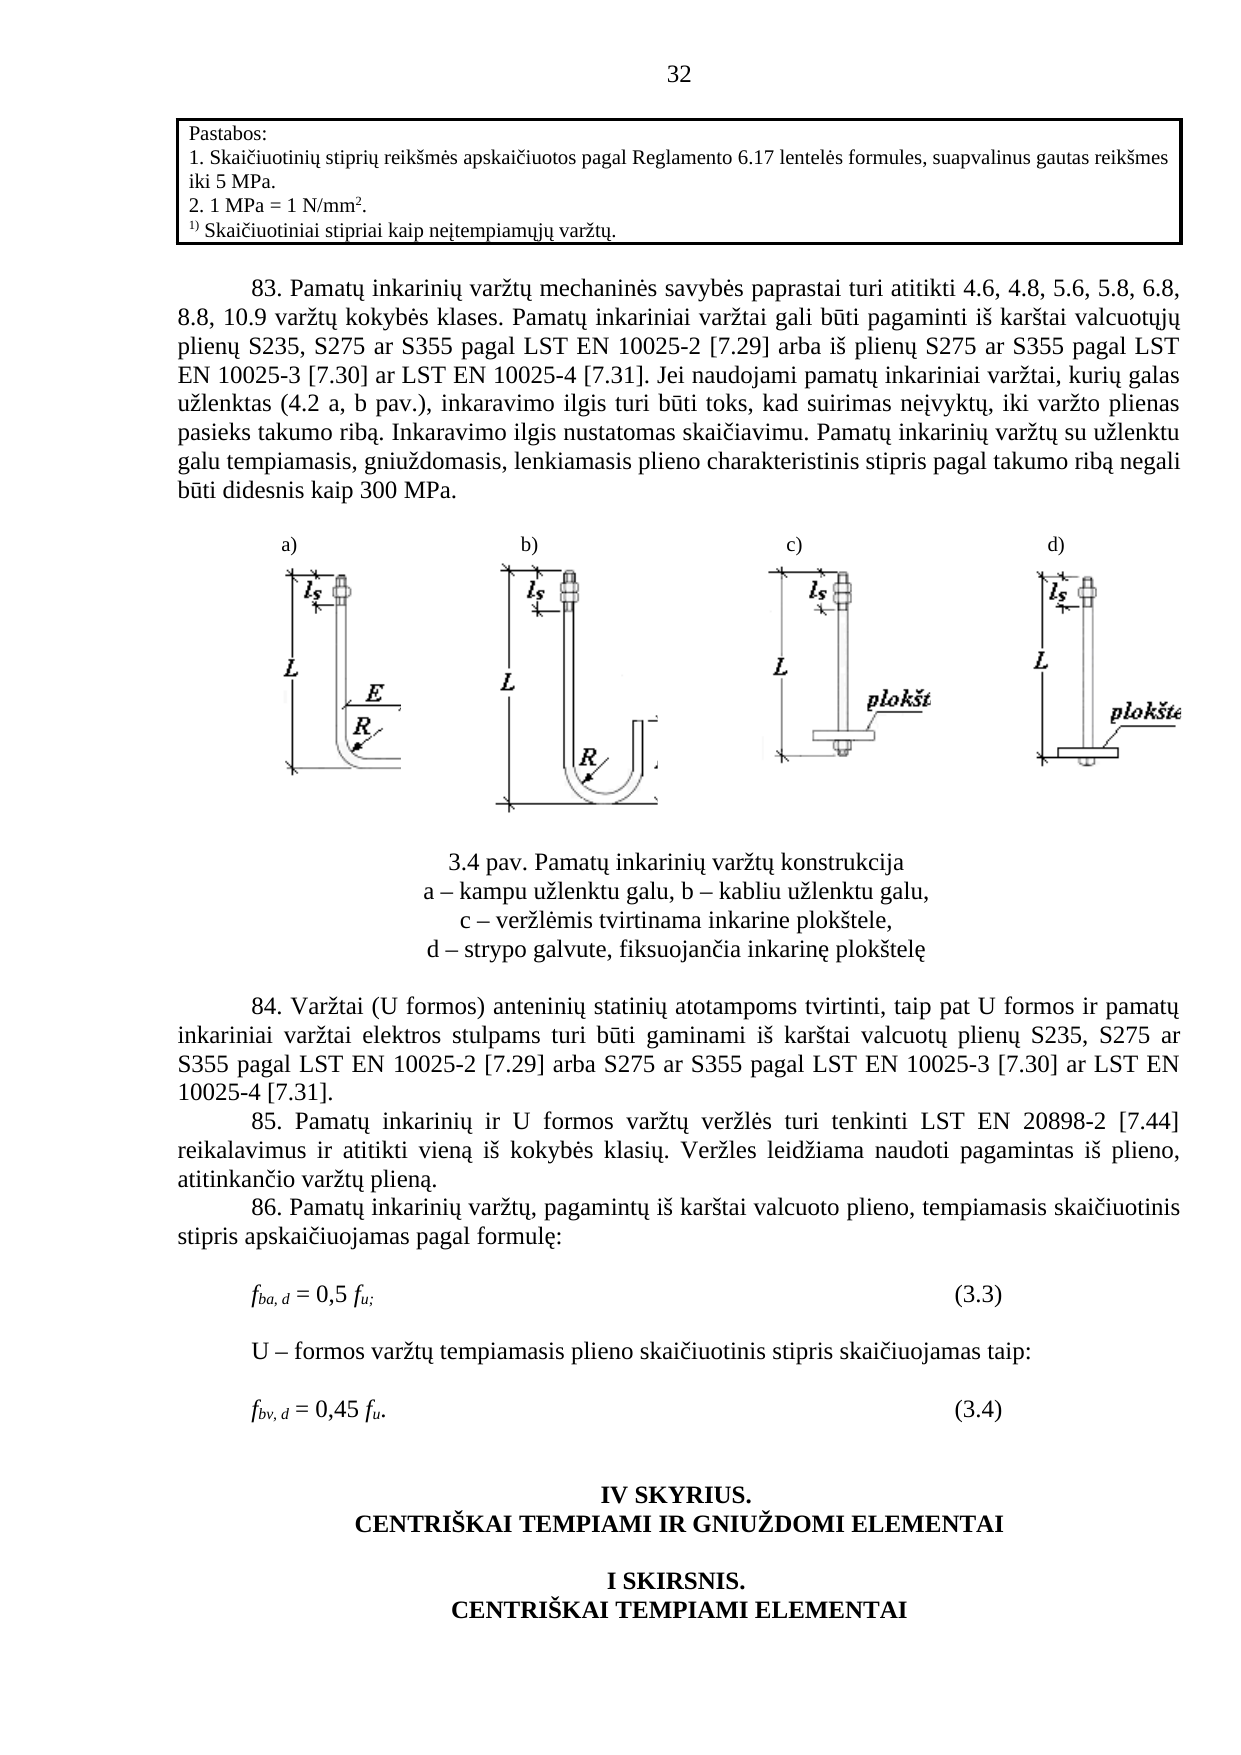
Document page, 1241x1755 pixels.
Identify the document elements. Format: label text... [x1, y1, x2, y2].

text 3.4 pav. Pamatų inkarinių varžtų konstrukcija [177, 847, 1181, 876]
text CENTRIŠKAI TEMPIAMI IR GNIUŽDOMI ELEMENTAI [177, 1509, 1181, 1537]
text 84. Varžtai (U formos) anteninių statinių atotampoms tvirtinti, taip pat U formos ir pamatų inkariniai varžtai elektros stulpams turi būti gaminami iš karštai valcuotų plienų S235, S275 ar S355 pagal LST EN 10025-2 [7.29] arba S275 ar S355 pagal LST EN 10025-3 [7.30] ar LST EN 10025-4 [7.31]. [177, 991, 1181, 1106]
table_cell [401, 556, 486, 819]
text U – formos varžtų tempiamasis plieno skaičiuotinis stipris skaičiuojamas taip: [177, 1336, 1181, 1365]
text d – strypo galvute, fiksuojančia inkarinę plokštelę [177, 934, 1181, 962]
table_header a) [177, 532, 401, 556]
text 83. Pamatų inkarinių varžtų mechaninės savybės paprastai turi atitikti 4.6, 4.8, 5.6, 5.8, 6.8, 8.8, 10.9 varžtų kokybės klases. Pamatų inkariniai varžtai gali būti pagaminti iš karštai valcuotųjų plienų S235, S275 ar S355 pagal LST EN 10025-2 [7.29] arba iš plienų S275 ar S355 pagal LST EN 10025-3 [7.30] ar LST EN 10025-4 [7.31]. Jei naudojami pamatų inkariniai varžtai, kurių galas užlenktas (4.2 a, b pav.), inkaravimo ilgis turi būti toks, kad suirimas neįvyktų, iki varžto plienas pasieks takumo ribą. Inkaravimo ilgis nustatomas skaičiavimu. Pamatų inkarinių varžtų su užlenktu galu tempiamasis, gniuždomasis, lenkiamasis plieno charakteristinis stipris pagal takumo ribą negali būti didesnis kaip 300 MPa. [177, 273, 1181, 503]
text I SKIRSNIS. [177, 1566, 1181, 1595]
table_header d) [931, 532, 1181, 556]
table_cell [177, 556, 401, 819]
table_header c) [658, 532, 931, 556]
text fbv, d = 0,45 fu. (3.4) [177, 1394, 1181, 1422]
text IV SKYRIUS. [177, 1480, 1181, 1509]
table_header b) [401, 532, 658, 556]
text fba, d = 0,5 fu; (3.3) [177, 1279, 1181, 1307]
text 85. Pamatų inkarinių ir U formos varžtų veržlės turi tenkinti LST EN 20898-2 [7.44] reikalavimus ir atitikti vieną iš kokybės klasių. Veržles leidžiama naudoti pagamintas iš plieno, atitinkančio varžtų plieną. [177, 1106, 1181, 1192]
text CENTRIŠKAI TEMPIAMI ELEMENTAI [177, 1595, 1181, 1624]
table_cell [931, 556, 1181, 819]
table_cell Pastabos: 1. Skaičiuotinių stiprių reikšmės apskaičiuotos pagal Reglamento 6.17 lentelės formules, suapvalinus gautas reikšmes iki 5 MPa. 2. 1 MPa = 1 N/mm2. 1) Skaičiuotiniai stipriai kaip neįtempiamųjų varžtų. [179, 121, 1179, 242]
text a – kampu užlenktu galu, b – kabliu užlenktu galu, [177, 876, 1181, 905]
text 86. Pamatų inkarinių varžtų, pagamintų iš karštai valcuoto plieno, tempiamasis skaičiuotinis stipris apskaičiuojamas pagal formulę: [177, 1192, 1181, 1250]
text c – veržlėmis tvirtinama inkarine plokštele, [177, 905, 1181, 934]
table_cell [658, 556, 931, 819]
